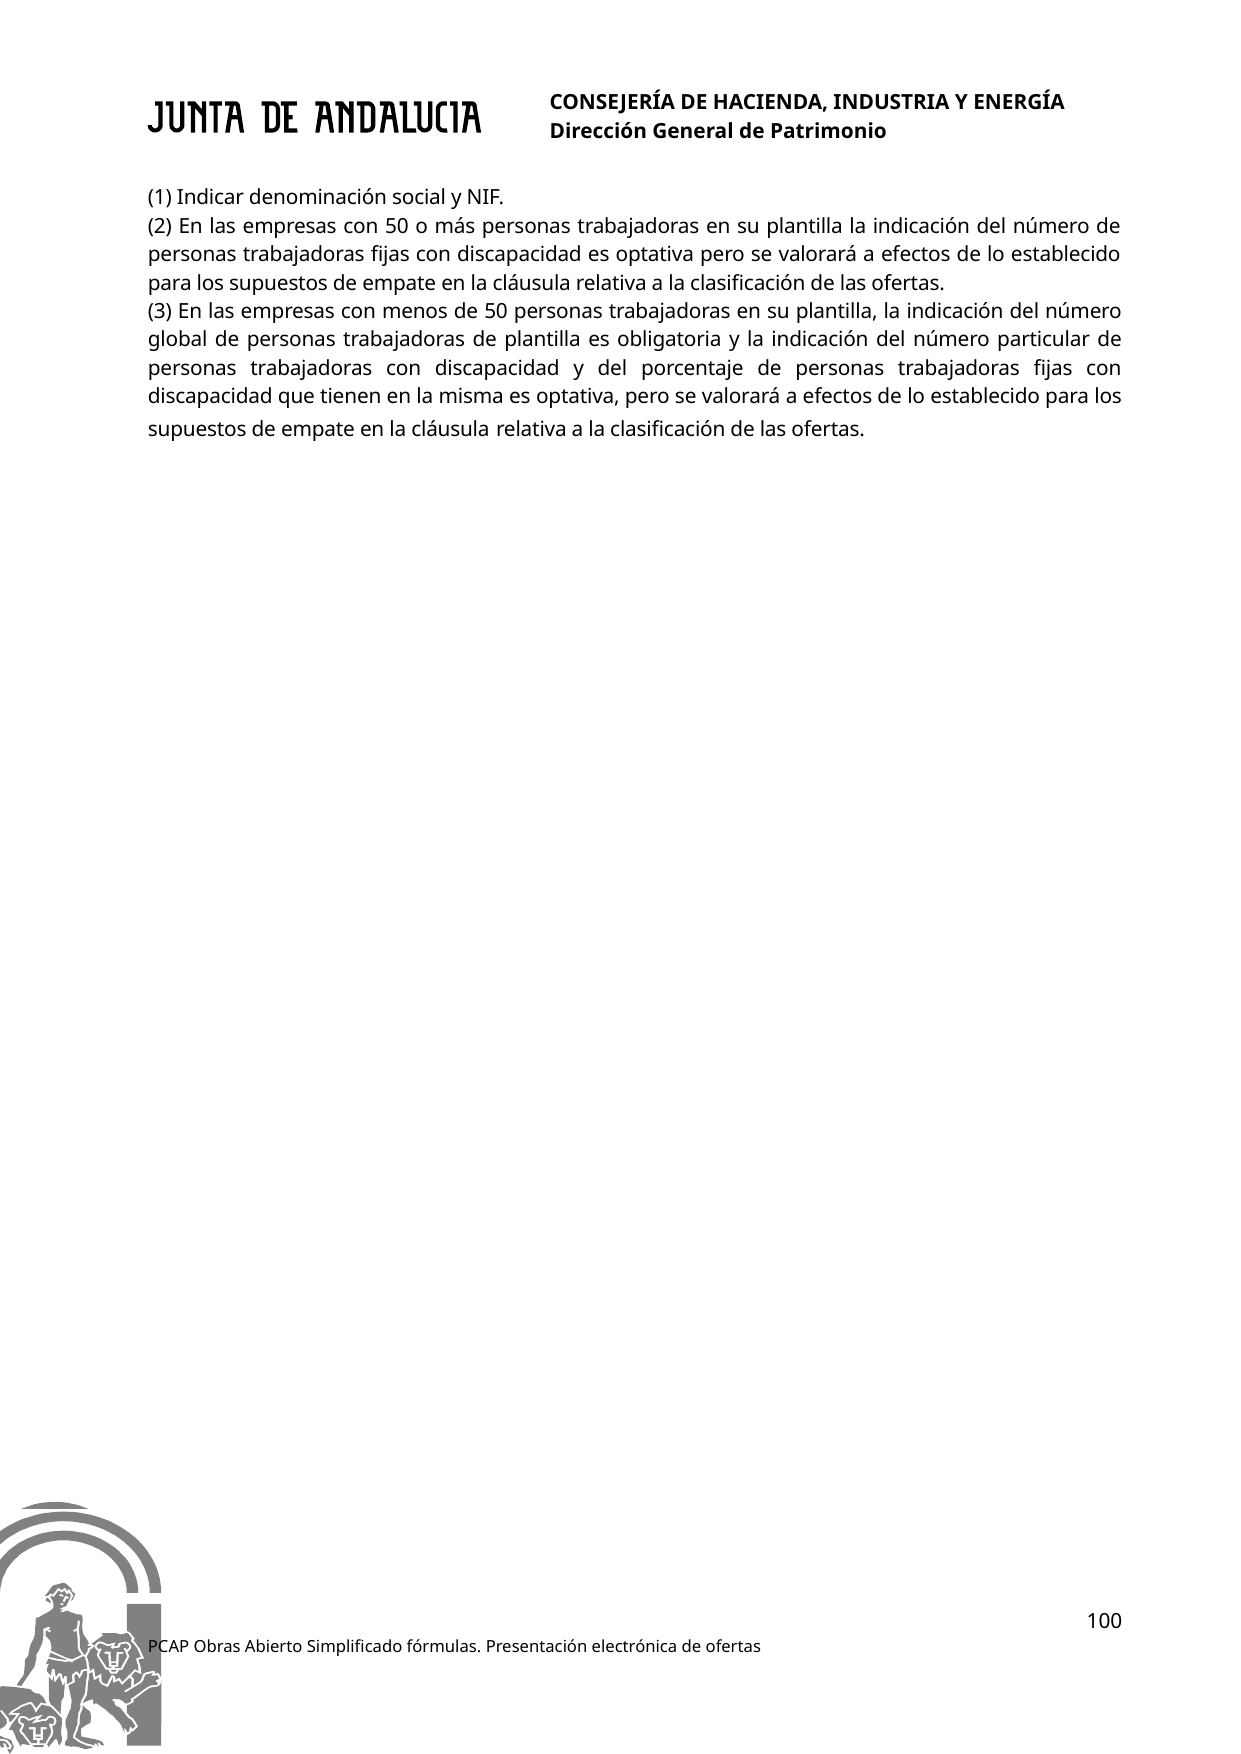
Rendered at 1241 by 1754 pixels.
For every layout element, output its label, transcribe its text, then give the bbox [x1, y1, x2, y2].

list (1) Indicar denominación social y NIF. [148, 182, 1122, 211]
text (3) En las empresas con menos de 50 personas trabajadoras en su plantilla, la indicación del número global de personas trabajadoras de plantilla es obligatoria y la indicación del número particular de personas trabajadoras con discapacidad y del porcentaje de personas trabajadoras fijas con discapacidad que tienen en la misma es optativa, pero se valorará a efectos de lo establecido para los supuestos de empate en la cláusula relativa a la clasificación de las ofertas. [148, 296, 1122, 444]
list (2) En las empresas con 50 o más personas trabajadoras en su plantilla la indicación del número de personas trabajadoras fijas con discapacidad es optativa pero se valorará a efectos de lo establecido para los supuestos de empate en la cláusula relativa a la clasificación de las ofertas. [148, 211, 1122, 296]
